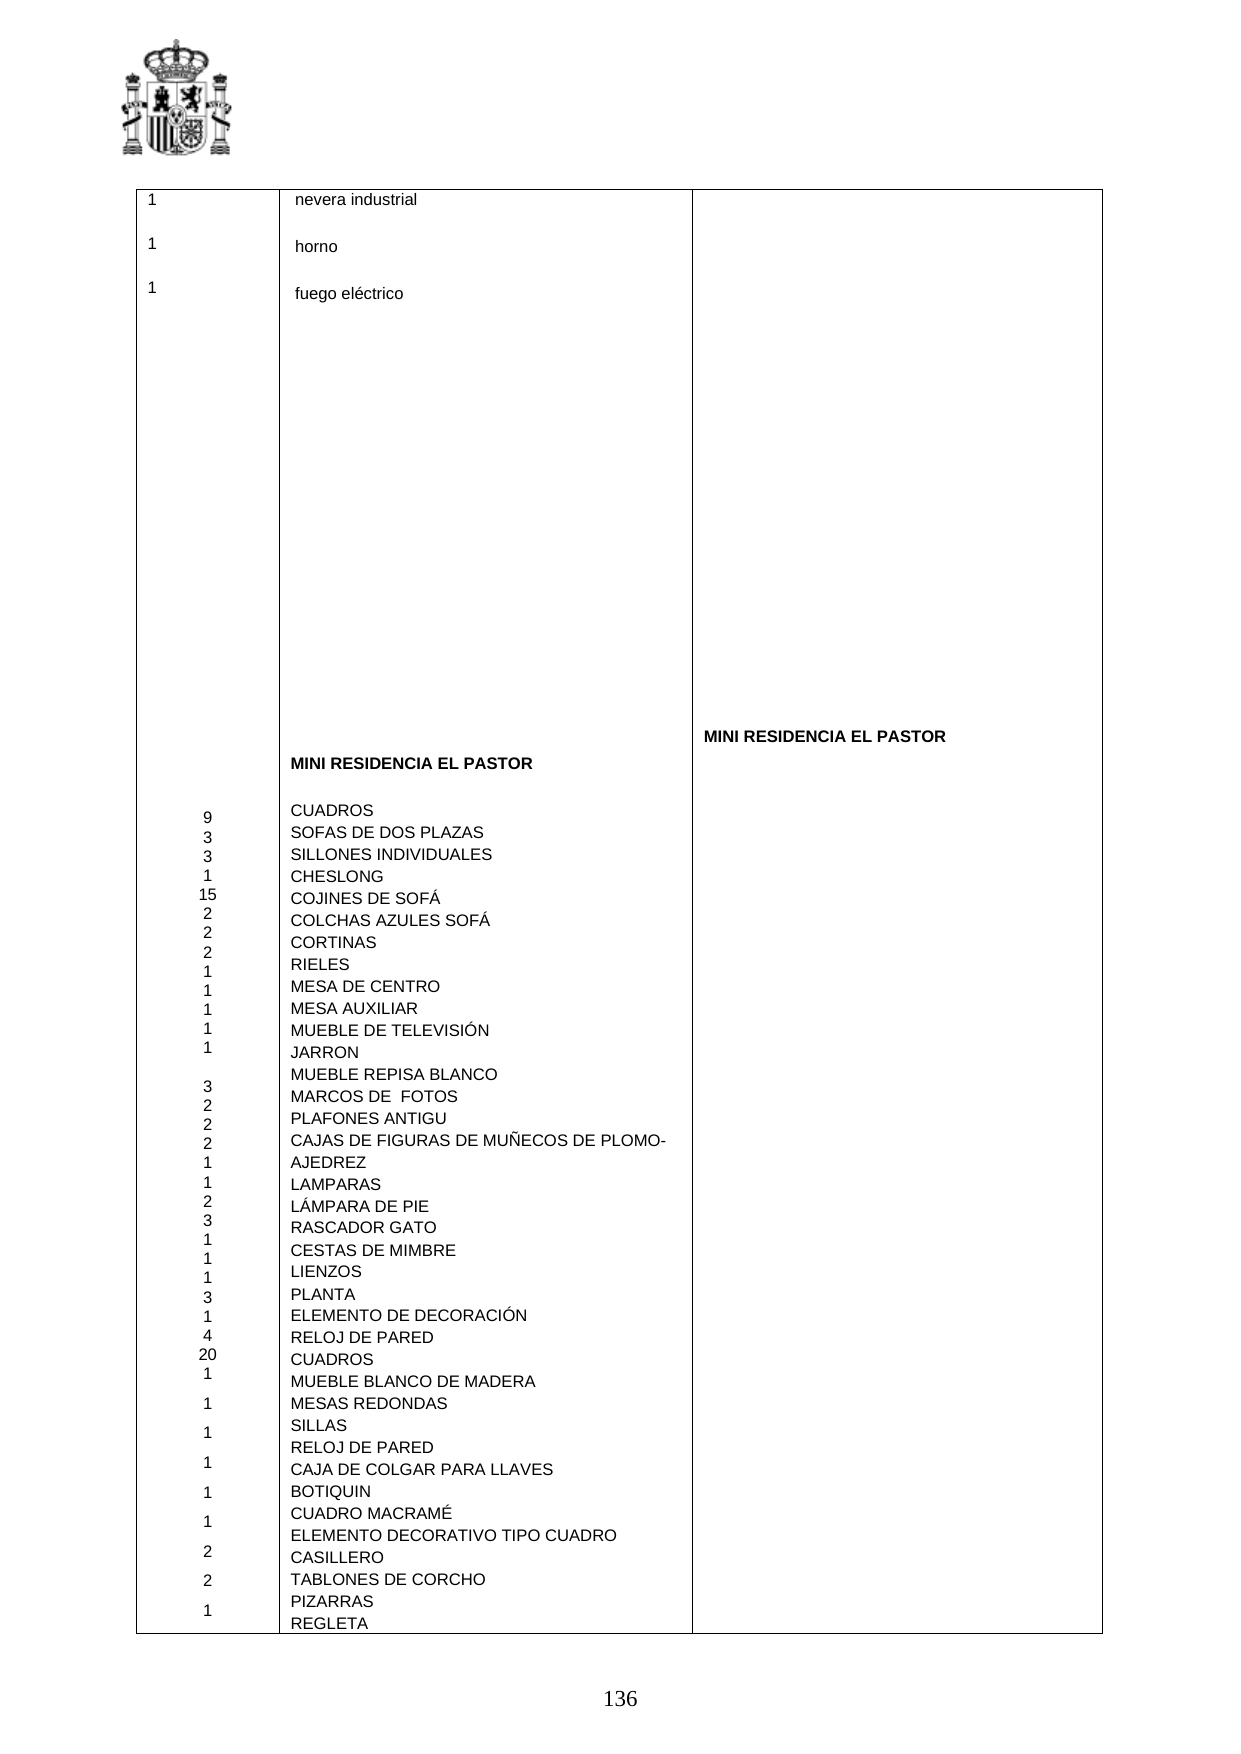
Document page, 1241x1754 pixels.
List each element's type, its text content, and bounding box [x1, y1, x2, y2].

table_header 1 1 1 9 3 3 1 15 2 2 2 1 1 1 1 1 3 2 2 2 1 1 2 3 1 1 1 3 1 4 20 1 1 1 1 1 1 2 2 1 [137, 190, 279, 1633]
table_header MINI RESIDENCIA EL PASTOR [693, 190, 1102, 1633]
table_header nevera industrial horno fuego eléctrico MINI RESIDENCIA EL PASTOR CUADROS SOFAS DE DOS PLAZAS SILLONES INDIVIDUALES CHESLONG COJINES DE SOFÁ COLCHAS AZULES SOFÁ CORTINAS RIELES MESA DE CENTRO MESA AUXILIAR MUEBLE DE TELEVISIÓN JARRON MUEBLE REPISA BLANCO MARCOS DE FOTOS PLAFONES ANTIGU CAJAS DE FIGURAS DE MUÑECOS DE PLOMO-AJEDREZ LAMPARAS LÁMPARA DE PIE RASCADOR GATO CESTAS DE MIMBRE LIENZOS PLANTA ELEMENTO DE DECORACIÓN RELOJ DE PARED CUADROS MUEBLE BLANCO DE MADERA MESAS REDONDAS SILLAS RELOJ DE PARED CAJA DE COLGAR PARA LLAVES BOTIQUIN CUADRO MACRAMÉ ELEMENTO DECORATIVO TIPO CUADRO CASILLERO TABLONES DE CORCHO PIZARRAS REGLETA [280, 190, 692, 1633]
